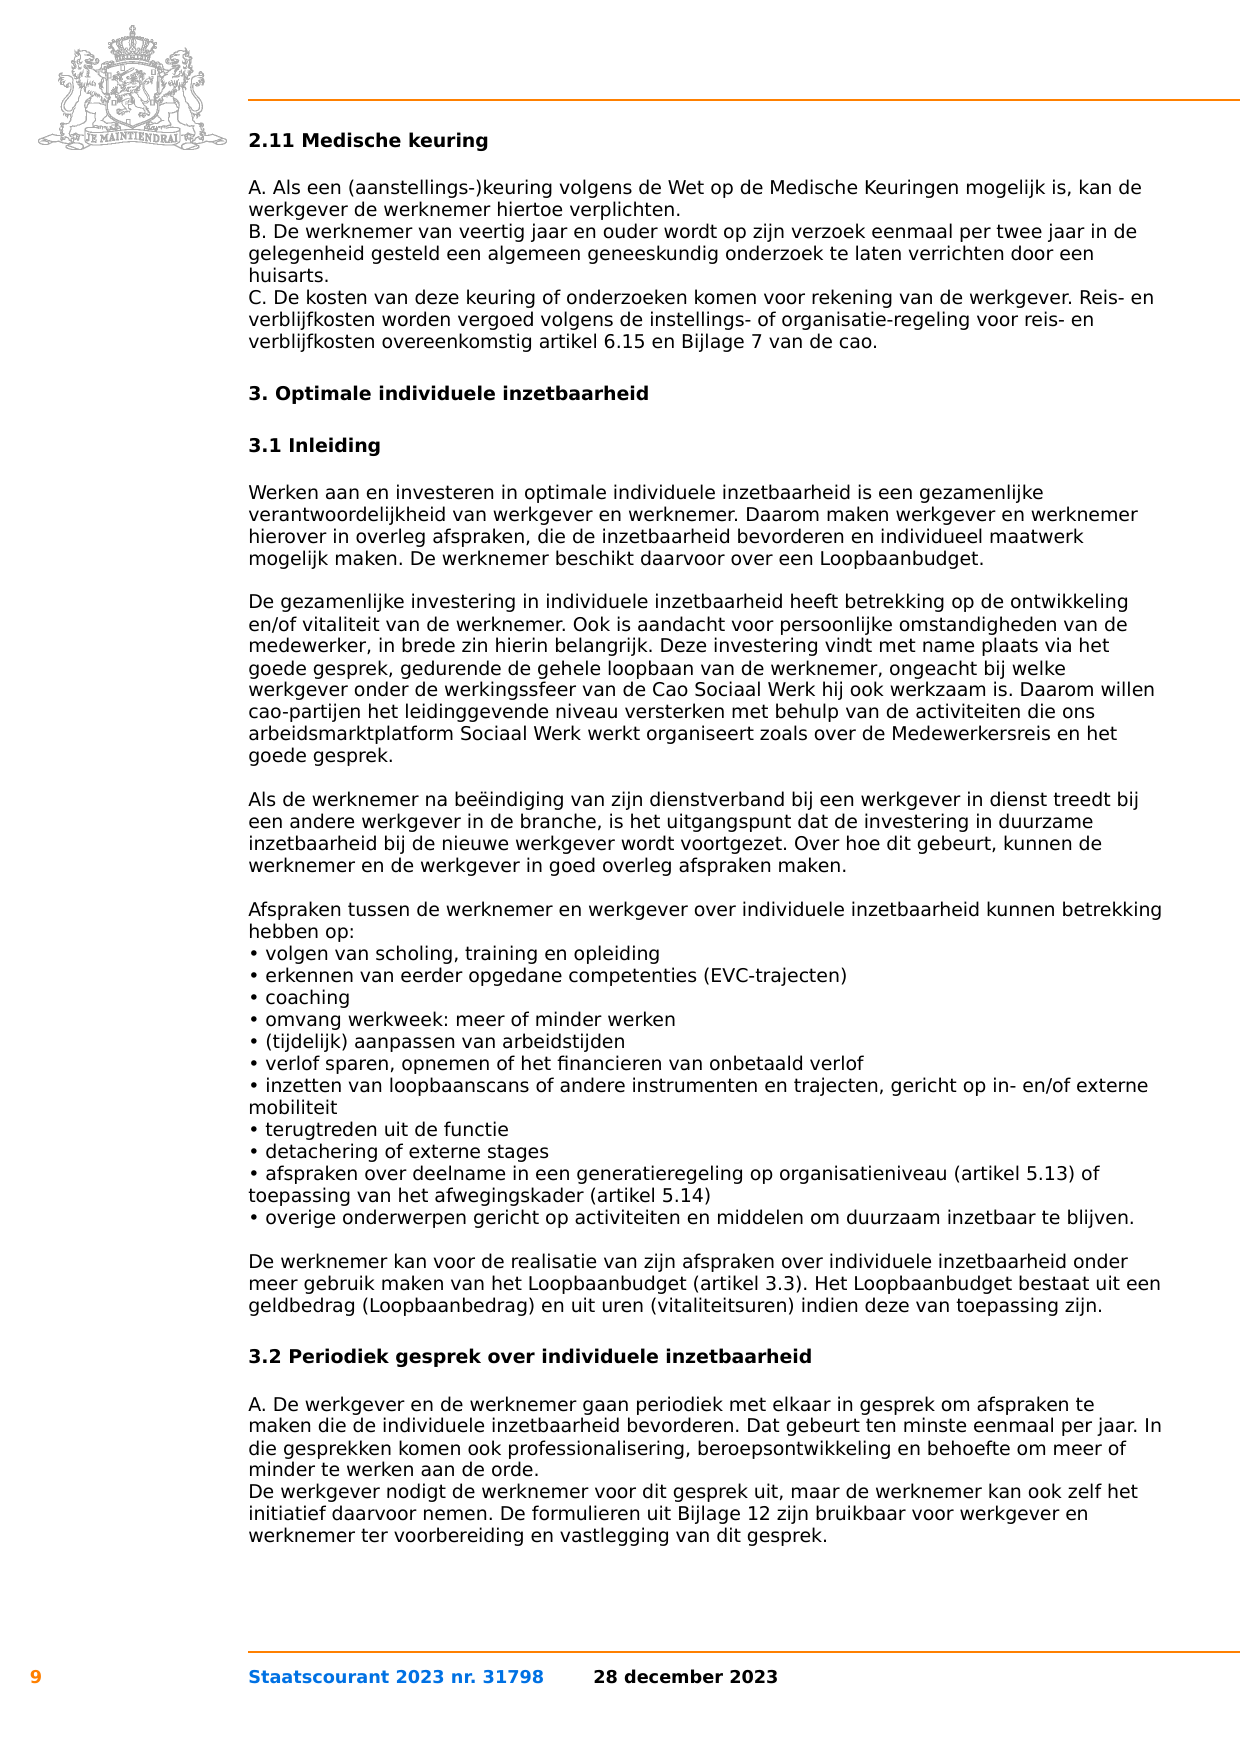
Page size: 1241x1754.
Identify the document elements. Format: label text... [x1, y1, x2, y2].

text De gezamenlijke investering in individuele inzetbaarheid heeft betrekking op de ontwikkeling en/of vitaliteit van de werknemer. Ook is aandacht voor persoonlijke omstandigheden van de medewerker, in brede zin hierin belangrijk. Deze investering vindt met name plaats via het goede gesprek, gedurende de gehele loopbaan van de werknemer, ongeacht bij welke werkgever onder de werkingssfeer van de Cao Sociaal Werk hij ook werkzaam is. Daarom willen cao-partijen het leidinggevende niveau versterken met behulp van de activiteiten die ons arbeidsmarktplatform Sociaal Werk werkt organiseert zoals over de Medewerkersreis en het goede gesprek. [248, 591, 1163, 767]
text • inzetten van loopbaanscans of andere instrumenten en trajecten, gericht op in- en/of externe mobiliteit [248, 1075, 1163, 1119]
text • (tijdelijk) aanpassen van arbeidstijden [248, 1031, 1163, 1053]
text Als de werknemer na beëindiging van zijn dienstverband bij een werkgever in dienst treedt bij een andere werkgever in de branche, is het uitgangspunt dat de investering in duurzame inzetbaarheid bij de nieuwe werkgever wordt voortgezet. Over hoe dit gebeurt, kunnen de werknemer en de werkgever in goed overleg afspraken maken. [248, 789, 1163, 877]
text • omvang werkweek: meer of minder werken [248, 1009, 1163, 1031]
subtitle 3.1 Inleiding [248, 435, 1163, 457]
text A. Als een (aanstellings-)keuring volgens de Wet op de Medische Keuringen mogelijk is, kan de werkgever de werknemer hiertoe verplichten. [248, 177, 1163, 221]
text B. De werknemer van veertig jaar en ouder wordt op zijn verzoek eenmaal per twee jaar in de gelegenheid gesteld een algemeen geneeskundig onderzoek te laten verrichten door een huisarts. [248, 221, 1163, 287]
text Werken aan en investeren in optimale individuele inzetbaarheid is een gezamenlijke verantwoordelijkheid van werkgever en werknemer. Daarom maken werkgever en werknemer hierover in overleg afspraken, die de inzetbaarheid bevorderen en individueel maatwerk mogelijk maken. De werknemer beschikt daarvoor over een Loopbaanbudget. [248, 482, 1163, 569]
text • detachering of externe stages [248, 1141, 1163, 1163]
picture [38, 25, 227, 150]
text • verlof sparen, opnemen of het financieren van onbetaald verlof [248, 1053, 1163, 1075]
text • terugtreden uit de functie [248, 1119, 1163, 1141]
subtitle 3. Optimale individuele inzetbaarheid [248, 383, 1163, 405]
text • coaching [248, 987, 1163, 1009]
text • erkennen van eerder opgedane competenties (EVC-trajecten) [248, 965, 1163, 987]
text • volgen van scholing, training en opleiding [248, 943, 1163, 965]
text A. De werkgever en de werknemer gaan periodiek met elkaar in gesprek om afspraken te maken die de individuele inzetbaarheid bevorderen. Dat gebeurt ten minste eenmaal per jaar. In die gesprekken komen ook professionalisering, beroepsontwikkeling en behoefte om meer of minder te werken aan de orde. [248, 1393, 1163, 1481]
text • afspraken over deelname in een generatieregeling op organisatieniveau (artikel 5.13) of toepassing van het afwegingskader (artikel 5.14) [248, 1163, 1163, 1207]
text Afspraken tussen de werknemer en werkgever over individuele inzetbaarheid kunnen betrekking hebben op: [248, 899, 1163, 943]
text C. De kosten van deze keuring of onderzoeken komen voor rekening van de werkgever. Reis- en verblijfkosten worden vergoed volgens de instellings- of organisatie-regeling voor reis- en verblijfkosten overeenkomstig artikel 6.15 en Bijlage 7 van de cao. [248, 287, 1163, 353]
subtitle 2.11 Medische keuring [248, 130, 1163, 152]
subtitle 3.2 Periodiek gesprek over individuele inzetbaarheid [248, 1346, 1163, 1368]
text De werkgever nodigt de werknemer voor dit gesprek uit, maar de werknemer kan ook zelf het initiatief daarvoor nemen. De formulieren uit Bijlage 12 zijn bruikbaar voor werkgever en werknemer ter voorbereiding en vastlegging van dit gesprek. [248, 1481, 1163, 1547]
text • overige onderwerpen gericht op activiteiten en middelen om duurzaam inzetbaar te blijven. [248, 1207, 1163, 1229]
text De werknemer kan voor de realisatie van zijn afspraken over individuele inzetbaarheid onder meer gebruik maken van het Loopbaanbudget (artikel 3.3). Het Loopbaanbudget bestaat uit een geldbedrag (Loopbaanbedrag) en uit uren (vitaliteitsuren) indien deze van toepassing zijn. [248, 1251, 1163, 1316]
